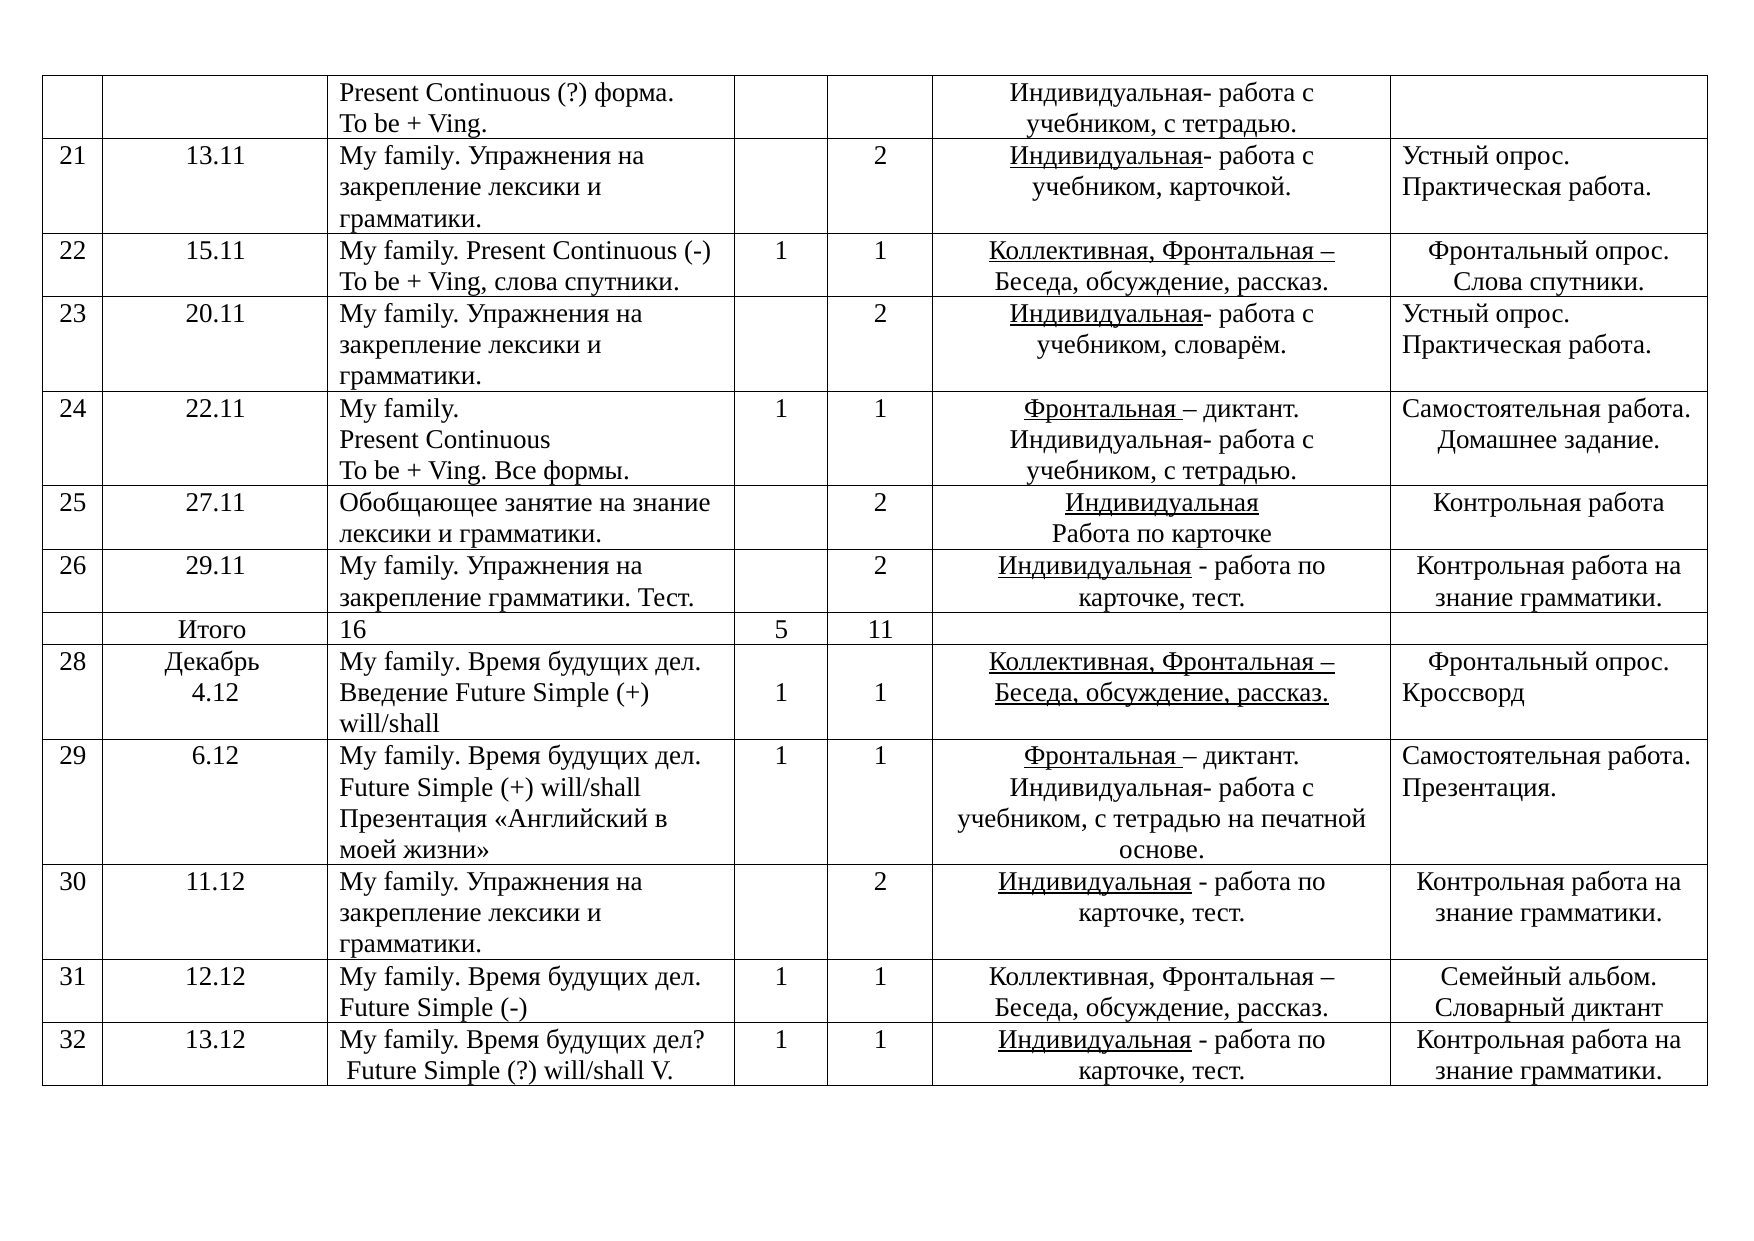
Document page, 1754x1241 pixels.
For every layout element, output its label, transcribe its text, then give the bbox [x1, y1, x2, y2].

table_cell Индивидуальная- работа с учебником, словарём. [933, 297, 1390, 391]
table_cell [735, 865, 827, 958]
table_cell My family. Present Continuous (-) To be + Ving, слова спутники. [328, 234, 734, 296]
table_cell Обобщающее занятие на знание лексики и грамматики. [328, 486, 734, 548]
table_cell 2 [828, 550, 932, 612]
table_cell Индивидуальная- работа с учебником, с тетрадью. [933, 76, 1390, 138]
table_cell Коллективная, Фронтальная – Беседа, обсуждение, рассказ. [933, 960, 1390, 1022]
table_cell [43, 76, 102, 138]
table_cell Декабрь 4.12 [103, 645, 327, 738]
table_cell 6.12 [103, 740, 327, 864]
table_cell Контрольная работа на знание грамматики. [1391, 865, 1707, 958]
table_cell 26 [43, 550, 102, 612]
table_cell 28 [43, 645, 102, 738]
table_cell My family. Present Continuous To be + Ving. Все формы. [328, 392, 734, 485]
table_cell Индивидуальная - работа по карточке, тест. [933, 550, 1390, 612]
table_cell 1 [735, 392, 827, 485]
table_cell Устный опрос. Практическая работа. [1391, 139, 1707, 233]
table_cell Индивидуальная - работа по карточке, тест. [933, 865, 1390, 958]
table_cell 27.11 [103, 486, 327, 548]
table_cell [1391, 76, 1707, 138]
table_cell 1 [828, 392, 932, 485]
table_cell Фронтальная – диктант. Индивидуальная- работа с учебником, с тетрадью на печатной основе. [933, 740, 1390, 864]
table_cell My family. Упражнения на закрепление лексики и грамматики. [328, 297, 734, 391]
table_cell Фронтальный опрос. Кроссворд [1391, 645, 1707, 738]
table_cell Фронтальная – диктант. Индивидуальная- работа с учебником, с тетрадью. [933, 392, 1390, 485]
table_cell 1 [828, 234, 932, 296]
table_cell Устный опрос. Практическая работа. [1391, 297, 1707, 391]
table_cell Самостоятельная работа. Презентация. [1391, 740, 1707, 864]
table_cell 2 [828, 297, 932, 391]
table_cell Семейный альбом. Словарный диктант [1391, 960, 1707, 1022]
table_cell 5 [735, 613, 827, 644]
table_cell [735, 297, 827, 391]
table_cell My family. Время будущих дел. Введение Future Simple (+) will/shall [328, 645, 734, 738]
table_cell Present Continuous (?) форма. To be + Ving. [328, 76, 734, 138]
table_cell 29 [43, 740, 102, 864]
table_cell My family. Время будущих дел. Future Simple (+) will/shall Презентация «Английский в моей жизни» [328, 740, 734, 864]
table_cell My family. Упражнения на закрепление лексики и грамматики. [328, 865, 734, 958]
table_cell [43, 613, 102, 644]
table_cell 31 [43, 960, 102, 1022]
table_cell Контрольная работа на знание грамматики. [1391, 550, 1707, 612]
table_cell 15.11 [103, 234, 327, 296]
table_cell My family. Время будущих дел. Future Simple (-) [328, 960, 734, 1022]
table_cell 16 [328, 613, 734, 644]
table_cell [103, 76, 327, 138]
table_cell 11.12 [103, 865, 327, 958]
table_cell 11 [828, 613, 932, 644]
table_cell 21 [43, 139, 102, 233]
table_cell 2 [828, 865, 932, 958]
table_cell My family. Время будущих дел? Future Simple (?) will/shall V. [328, 1023, 734, 1085]
table_cell [828, 76, 932, 138]
table_cell [735, 76, 827, 138]
table_cell Самостоятельная работа. Домашнее задание. [1391, 392, 1707, 485]
table_cell 24 [43, 392, 102, 485]
table_cell Контрольная работа [1391, 486, 1707, 548]
table_cell My family. Упражнения на закрепление лексики и грамматики. [328, 139, 734, 233]
table_cell 1 [828, 960, 932, 1022]
table_cell 1 [828, 1023, 932, 1085]
table_cell Контрольная работа на знание грамматики. [1391, 1023, 1707, 1085]
table_cell 1 [828, 645, 932, 738]
table_cell 30 [43, 865, 102, 958]
table_cell [735, 139, 827, 233]
table_cell 23 [43, 297, 102, 391]
table_cell 1 [735, 1023, 827, 1085]
table_cell 13.12 [103, 1023, 327, 1085]
table_cell 2 [828, 486, 932, 548]
table_cell My family. Упражнения на закрепление грамматики. Тест. [328, 550, 734, 612]
table_cell [1391, 613, 1707, 644]
table_cell 1 [735, 960, 827, 1022]
table_cell 12.12 [103, 960, 327, 1022]
table_cell 2 [828, 139, 932, 233]
table_cell Индивидуальная Работа по карточке [933, 486, 1390, 548]
table_cell 22 [43, 234, 102, 296]
table_cell [735, 486, 827, 548]
table_cell 13.11 [103, 139, 327, 233]
table_cell [933, 613, 1390, 644]
table_cell 22.11 [103, 392, 327, 485]
table_cell 20.11 [103, 297, 327, 391]
table_cell 25 [43, 486, 102, 548]
table_cell Коллективная, Фронтальная – Беседа, обсуждение, рассказ. [933, 234, 1390, 296]
table_cell Индивидуальная- работа с учебником, карточкой. [933, 139, 1390, 233]
table_cell Фронтальный опрос. Слова спутники. [1391, 234, 1707, 296]
table_cell 1 [735, 234, 827, 296]
table_cell 32 [43, 1023, 102, 1085]
table_cell [735, 550, 827, 612]
table_cell Индивидуальная - работа по карточке, тест. [933, 1023, 1390, 1085]
table_cell 1 [828, 740, 932, 864]
table_cell 29.11 [103, 550, 327, 612]
table_cell Коллективная, Фронтальная – Беседа, обсуждение, рассказ. [933, 645, 1390, 738]
table_cell 1 [735, 740, 827, 864]
table_cell 1 [735, 645, 827, 738]
table_cell Итого [103, 613, 327, 644]
